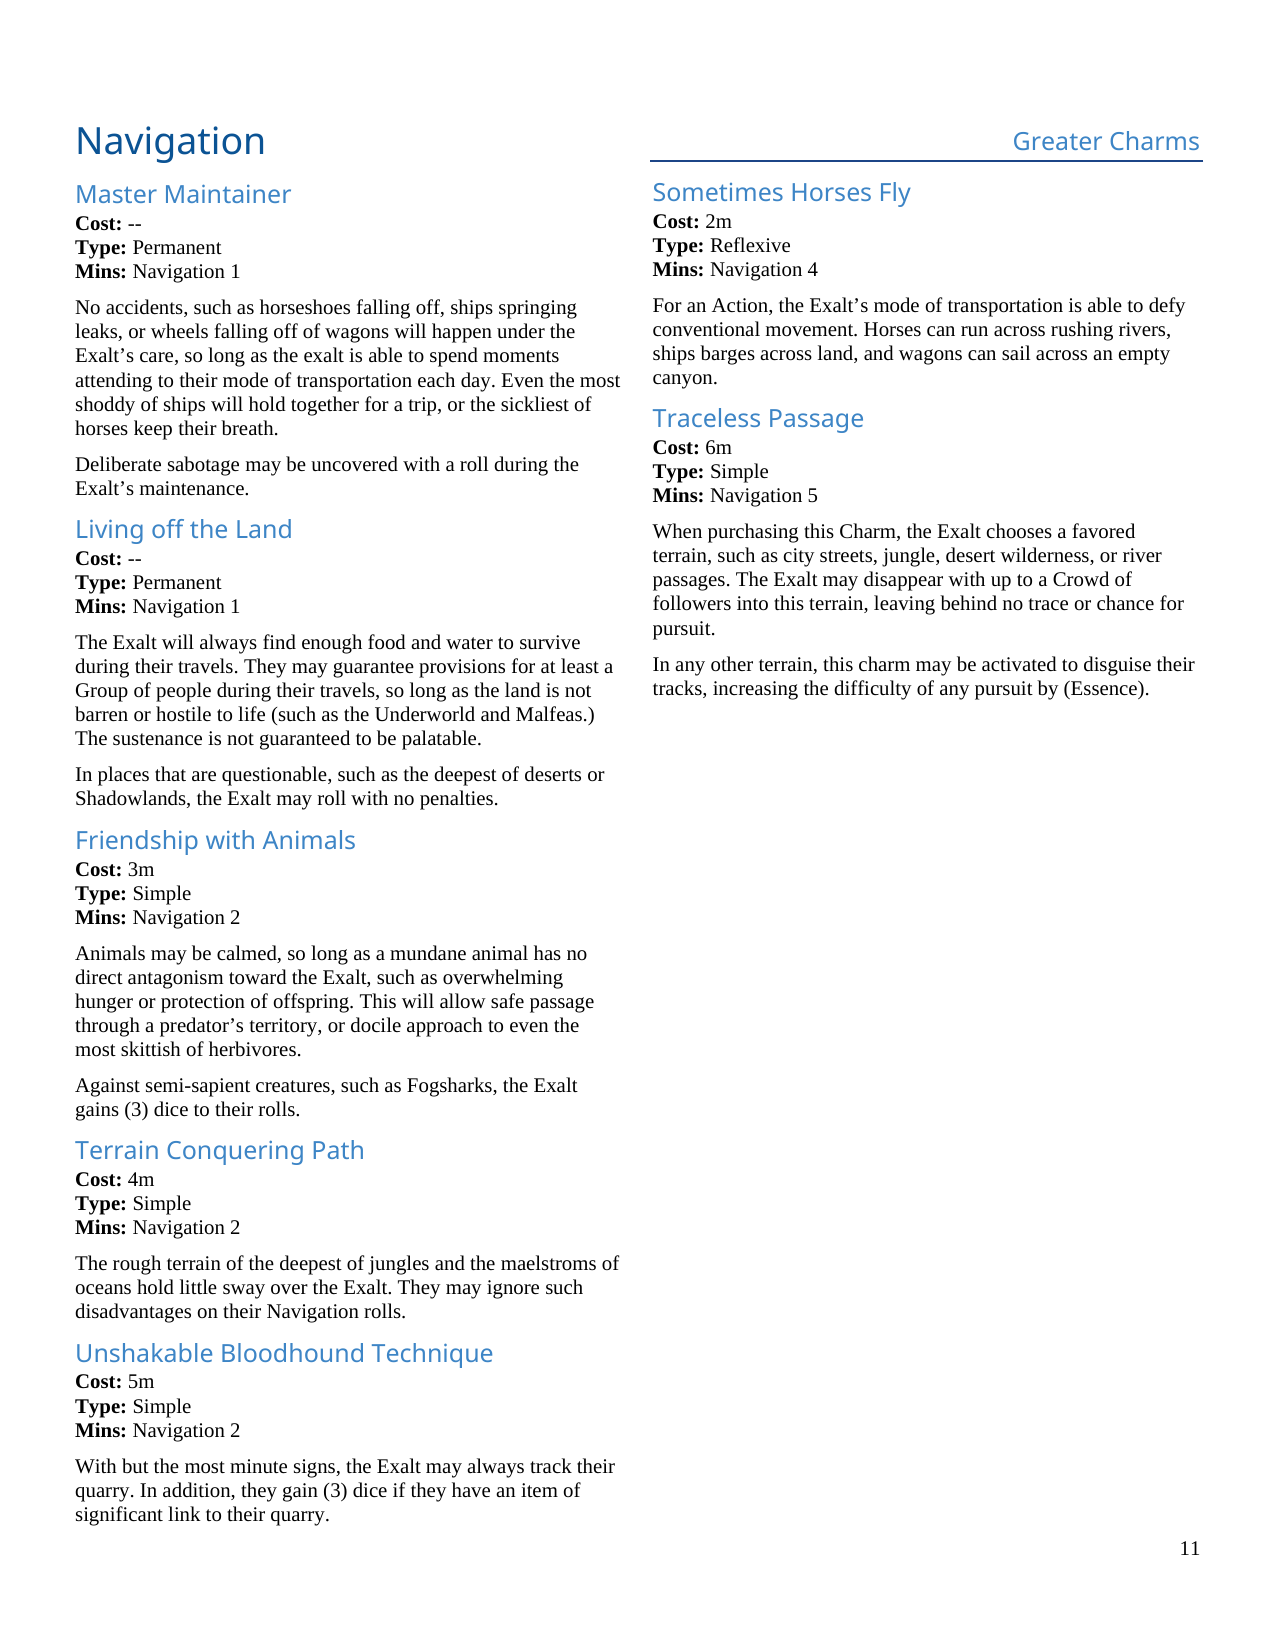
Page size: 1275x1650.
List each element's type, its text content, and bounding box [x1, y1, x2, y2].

subtitle Terrain Conquering Path [75, 1133, 622, 1167]
subtitle Greater Charms [649, 120, 1203, 162]
text Cost: 5m Type: Simple Mins: Navigation 2 [75, 1369, 622, 1442]
subtitle Living off the Land [75, 512, 622, 546]
text Cost: 6m Type: Simple Mins: Navigation 5 [652, 435, 1200, 507]
text In any other terrain, this charm may be activated to disguise their tracks, increasing the difficulty of any pursuit by (Essence). [652, 651, 1200, 699]
text Cost: -- Type: Permanent Mins: Navigation 1 [75, 211, 622, 283]
text For an Action, the Exalt’s mode of transportation is able to defy conventional movement. Horses can run across rushing rivers, ships barges across land, and wagons can sail across an empty canyon. [652, 293, 1200, 389]
subtitle Friendship with Animals [75, 822, 622, 856]
text Against semi-sapient creatures, such as Fogsharks, the Exalt gains (3) dice to their rolls. [75, 1073, 622, 1121]
text The rough terrain of the deepest of jungles and the maelstroms of oceans hold little sway over the Exalt. They may ignore such disadvantages on their Navigation rolls. [75, 1251, 622, 1323]
text When purchasing this Charm, the Exalt chooses a favored terrain, such as city streets, jungle, desert wilderness, or river passages. The Exalt may disappear with up to a Crowd of followers into this terrain, leaving behind no trace or chance for pursuit. [652, 519, 1200, 639]
text Cost: 4m Type: Simple Mins: Navigation 2 [75, 1167, 622, 1239]
text No accidents, such as horseshoes falling off, ships springing leaks, or wheels falling off of wagons will happen under the Exalt’s care, so long as the exalt is able to spend moments attending to their mode of transportation each day. Even the most shoddy of ships will hold together for a trip, or the sickliest of horses keep their breath. [75, 295, 622, 440]
subtitle Navigation [75, 114, 622, 165]
text The Exalt will always find enough food and water to survive during their travels. They may guarantee provisions for at least a Group of people during their travels, so long as the land is not barren or hostile to life (such as the Underworld and Malfeas.) The sustenance is not guaranteed to be palatable. [75, 630, 622, 750]
text Cost: 3m Type: Simple Mins: Navigation 2 [75, 856, 622, 929]
text Deliberate sabotage may be uncovered with a roll during the Exalt’s maintenance. [75, 452, 622, 500]
subtitle Master Maintainer [75, 177, 622, 211]
subtitle Sometimes Horses Fly [652, 174, 1200, 208]
text Cost: -- Type: Permanent Mins: Navigation 1 [75, 546, 622, 618]
text With but the most minute signs, the Exalt may always track their quarry. In addition, they gain (3) dice if they have an item of significant link to their quarry. [75, 1454, 622, 1526]
subtitle Unshakable Bloodhound Technique [75, 1335, 622, 1369]
subtitle Traceless Passage [652, 401, 1200, 435]
text Cost: 2m Type: Reflexive Mins: Navigation 4 [652, 208, 1200, 281]
text In places that are questionable, such as the deepest of deserts or Shadowlands, the Exalt may roll with no penalties. [75, 762, 622, 810]
text Animals may be calmed, so long as a mundane animal has no direct antagonism toward the Exalt, such as overwhelming hunger or protection of offspring. This will allow safe passage through a predator’s territory, or docile approach to even the most skittish of herbivores. [75, 941, 622, 1061]
